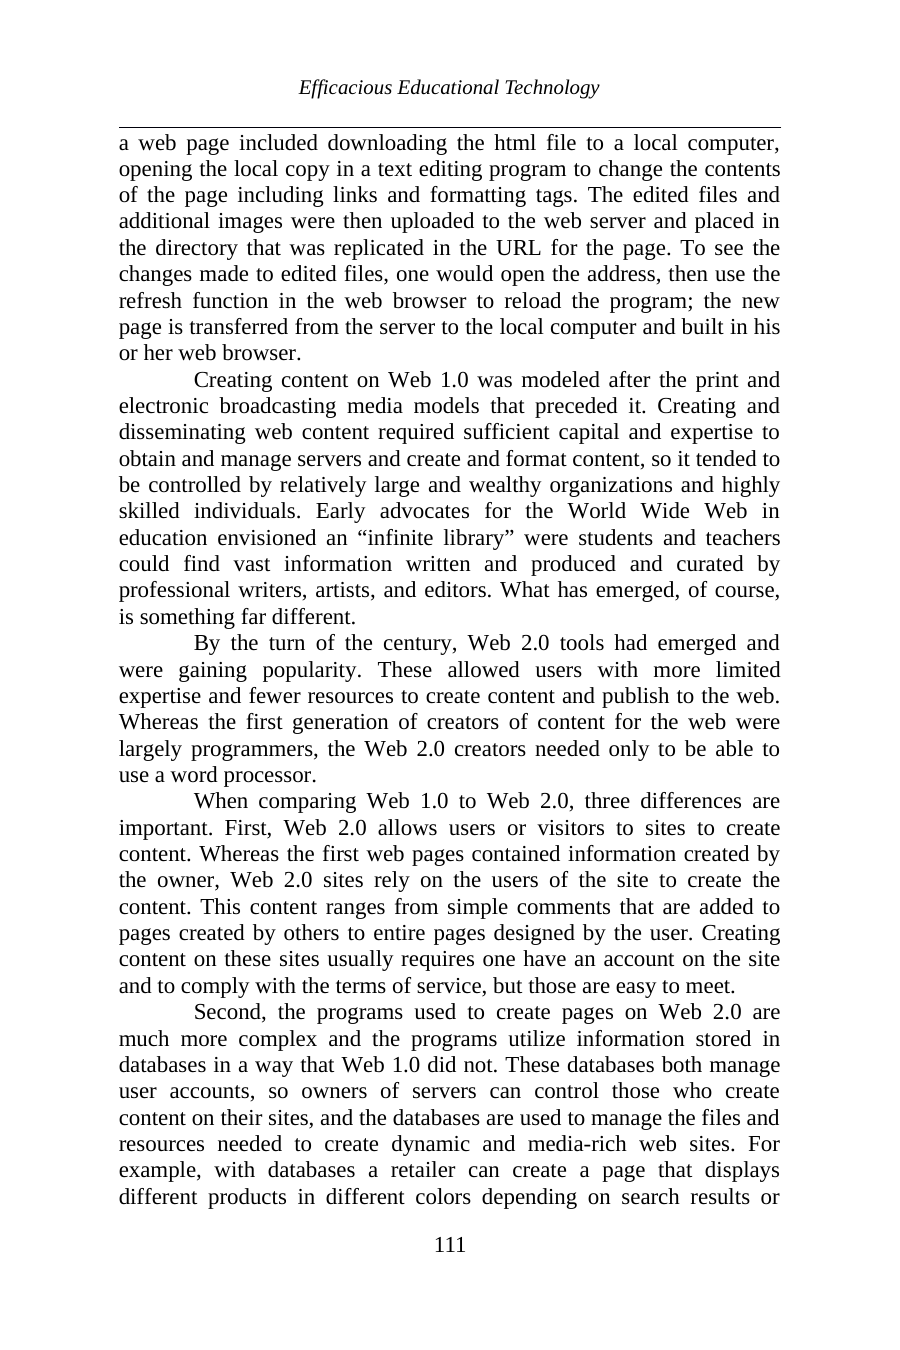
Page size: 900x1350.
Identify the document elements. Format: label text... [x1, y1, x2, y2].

text a web page included downloading the html file to a local computer, opening the local copy in a text editing program to change the contents of the page including links and formatting tags. The edited files and additional images were then uploaded to the web server and placed in the directory that was replicated in the URL for the page. To see the changes made to edited files, one would open the address, then use the refresh function in the web browser to reload the program; the new page is transferred from the server to the local computer and built in his or her web browser. [118, 128, 781, 366]
text When comparing Web 1.0 to Web 2.0, three differences are important. First, Web 2.0 allows users or visitors to sites to create content. Whereas the first web pages contained information created by the owner, Web 2.0 sites rely on the users of the site to create the content. This content ranges from simple comments that are added to pages created by others to entire pages designed by the user. Creating content on these sites usually requires one have an account on the site and to comply with the terms of service, but those are easy to meet. [118, 787, 781, 998]
text Second, the programs used to create pages on Web 2.0 are much more complex and the programs utilize information stored in databases in a way that Web 1.0 did not. These databases both manage user accounts, so owners of servers can control those who create content on their sites, and the databases are used to manage the files and resources needed to create dynamic and media-rich web sites. For example, with databases a retailer can create a page that displays different products in different colors depending on search results or [118, 998, 781, 1209]
text By the turn of the century, Web 2.0 tools had emerged and were gaining popularity. These allowed users with more limited expertise and fewer resources to create content and publish to the web. Whereas the first generation of creators of content for the web were largely programmers, the Web 2.0 creators needed only to be able to use a word processor. [118, 629, 781, 787]
text Creating content on Web 1.0 was modeled after the print and electronic broadcasting media models that preceded it. Creating and disseminating web content required sufficient capital and expertise to obtain and manage servers and create and format content, so it tended to be controlled by relatively large and wealthy organizations and highly skilled individuals. Early advocates for the World Wide Web in education envisioned an “infinite library” were students and teachers could find vast information written and produced and curated by professional writers, artists, and editors. What has emerged, of course, is something far different. [118, 366, 781, 629]
